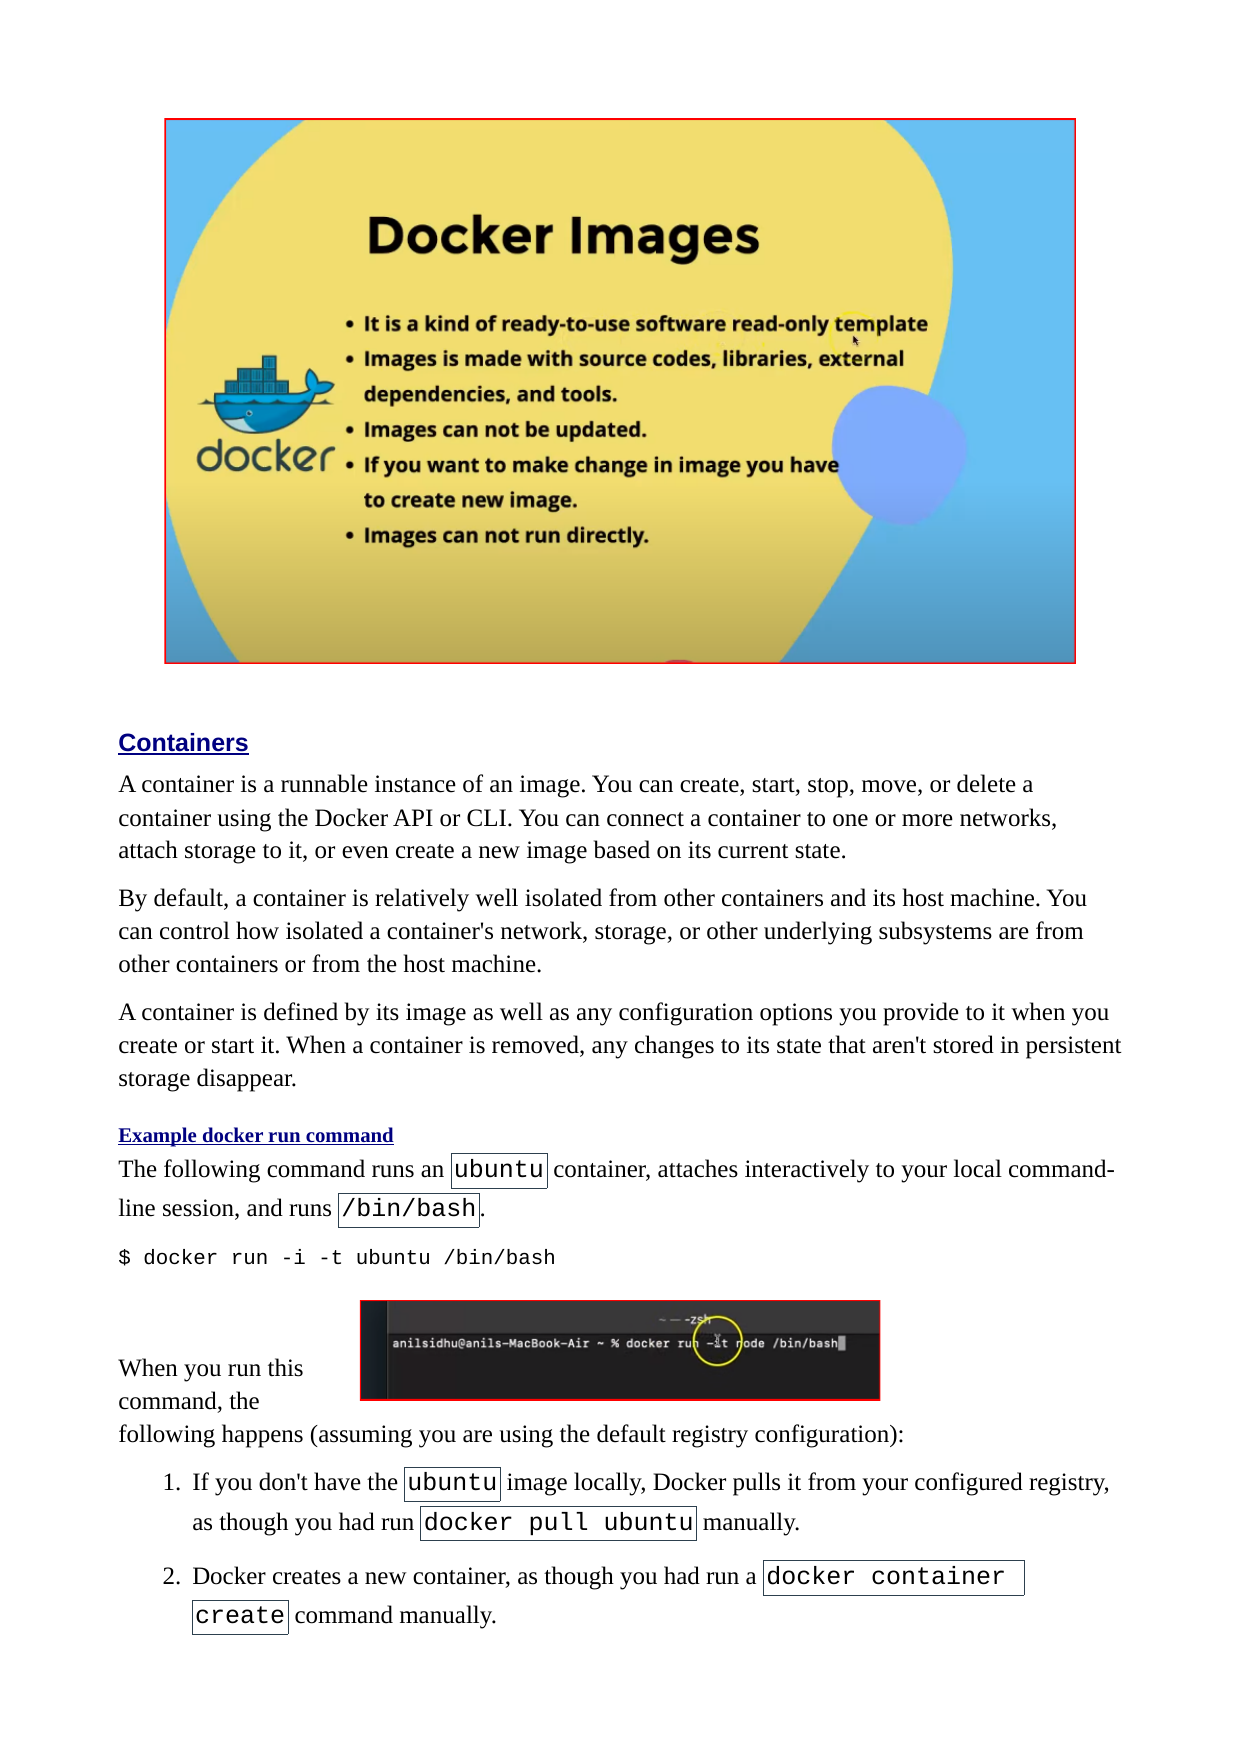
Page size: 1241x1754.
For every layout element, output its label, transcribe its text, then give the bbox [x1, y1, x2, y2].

picture [359, 1300, 881, 1401]
subtitle Example docker run command [118, 1123, 1122, 1147]
text A container is a runnable instance of an image. You can create, start, stop, move, or delete a container using the Docker API or CLI. You can connect a container to one or more networks, attach storage to it, or even create a new image based on its current state. [118, 769, 1122, 864]
picture [164, 118, 1076, 664]
list If you don't have the ubuntu image locally, Docker pulls it from your configured registry, as though you had run docker pull ubuntu manually. [162, 1467, 1122, 1541]
text A container is defined by its image as well as any configuration options you provide to it when you create or start it. When a container is removed, any changes to its state that aren't stored in persistent storage disappear. [118, 997, 1122, 1092]
text By default, a container is relatively well isolated from other containers and its host machine. You can control how isolated a container's network, storage, or other underlying subsystems are from other containers or from the host machine. [118, 883, 1122, 978]
subtitle Containers [118, 728, 1122, 757]
text $ docker run -i -t ubuntu /bin/bash [118, 1247, 1122, 1271]
list Docker creates a new container, as though you had run a docker container create command manually. [162, 1560, 1122, 1634]
text The following command runs an ubuntu container, attaches interactively to your local command-line session, and runs /bin/bash. [118, 1153, 1122, 1227]
text When you run this command, the following happens (assuming you are using the default registry configuration): [118, 1353, 1122, 1448]
